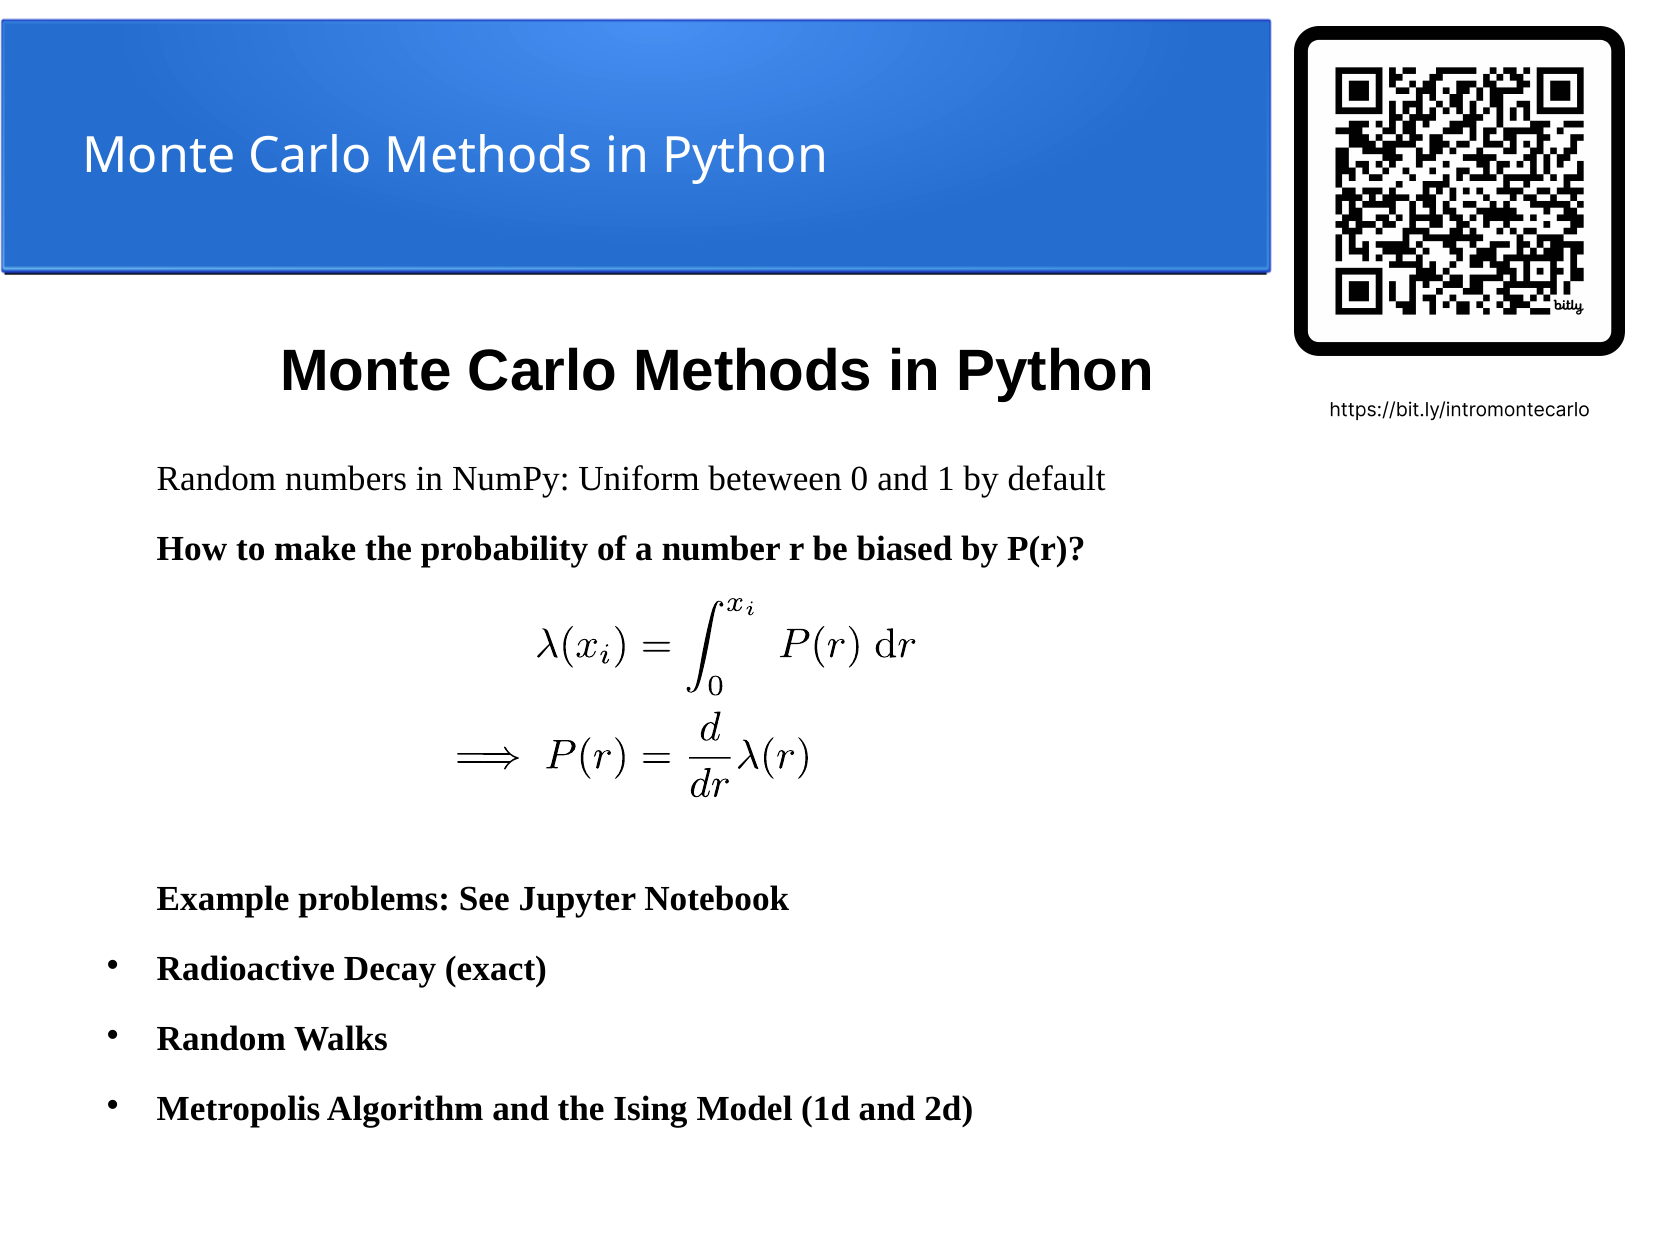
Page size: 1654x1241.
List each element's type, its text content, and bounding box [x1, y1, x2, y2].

text_box [708, 675, 723, 696]
text_box [563, 625, 573, 668]
text_box [898, 638, 916, 658]
text_box [875, 628, 897, 658]
text_box [580, 737, 591, 779]
text_box [737, 739, 759, 769]
text_box [456, 746, 519, 770]
text_box [848, 625, 859, 668]
text_box [546, 740, 576, 769]
text_box [600, 650, 610, 664]
text_box Monte Carlo Methods in Python [82, 49, 1294, 257]
text_box [712, 778, 729, 798]
text_box [690, 767, 711, 798]
text_box [763, 737, 774, 779]
text_box [727, 598, 743, 612]
text_box [594, 750, 611, 769]
text_box Monte Carlo Methods in Python [265, 324, 1294, 405]
text_box [615, 625, 625, 668]
text_box [615, 737, 625, 779]
text_box [576, 638, 598, 658]
text_box [777, 750, 795, 769]
text_box [686, 600, 724, 693]
text_box [779, 628, 810, 658]
text_box [798, 737, 808, 779]
text_box [814, 625, 825, 668]
picture [1294, 26, 1625, 452]
text_box [827, 638, 845, 658]
text_box [700, 711, 721, 741]
text_box Random numbers in NumPy: Uniform beteween 0 and 1 by default How to make the probability of a number r be biased by P(r)? Example problems: See Jupyter Notebook Radioactive Decay (exact) Random Walks Metropolis Algorithm and the Ising Model (1d and 2d) [90, 455, 1571, 1131]
picture [0, 17, 1275, 281]
text_box [746, 605, 754, 616]
text_box [537, 628, 558, 658]
